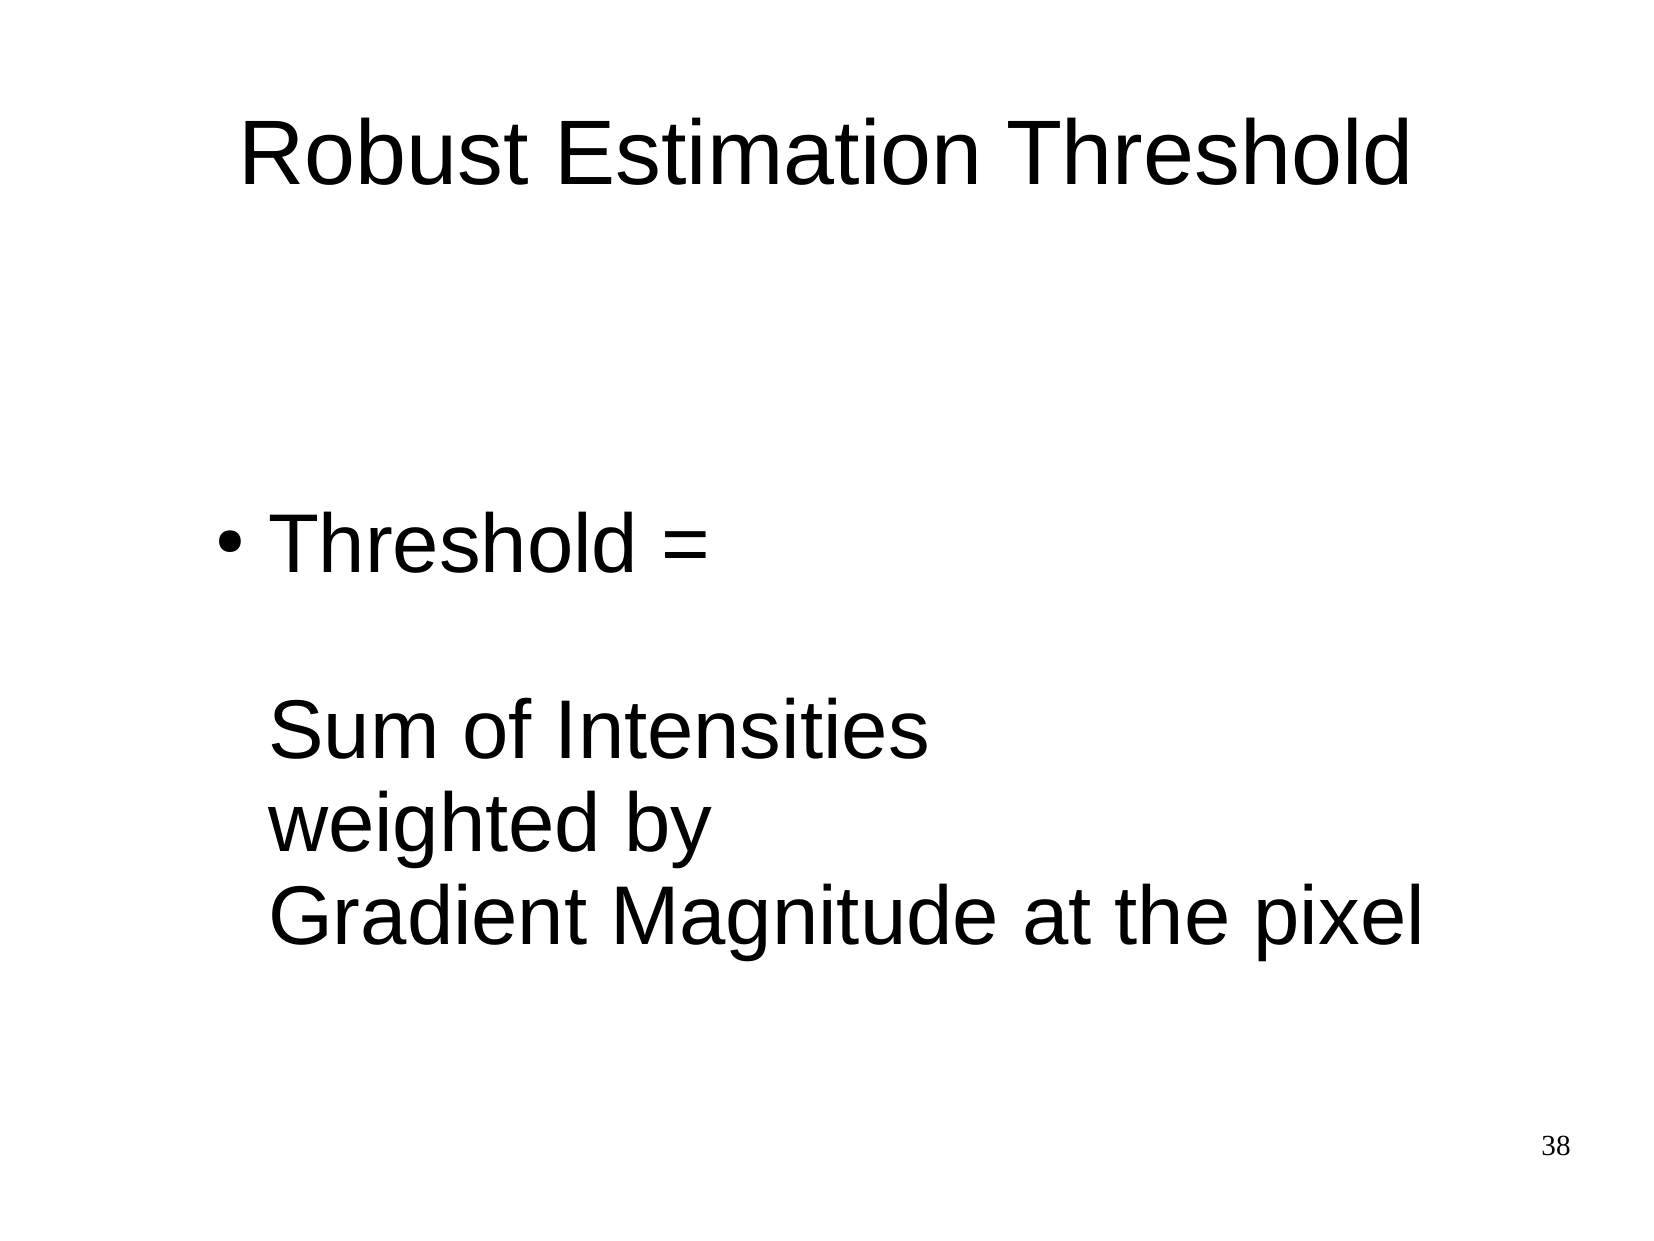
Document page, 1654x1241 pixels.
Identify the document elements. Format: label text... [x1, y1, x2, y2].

title Robust Estimation Threshold [82, 49, 1571, 257]
list Threshold = Sum of Intensities weighted by Gradient Magnitude at the pixel [197, 496, 1511, 963]
